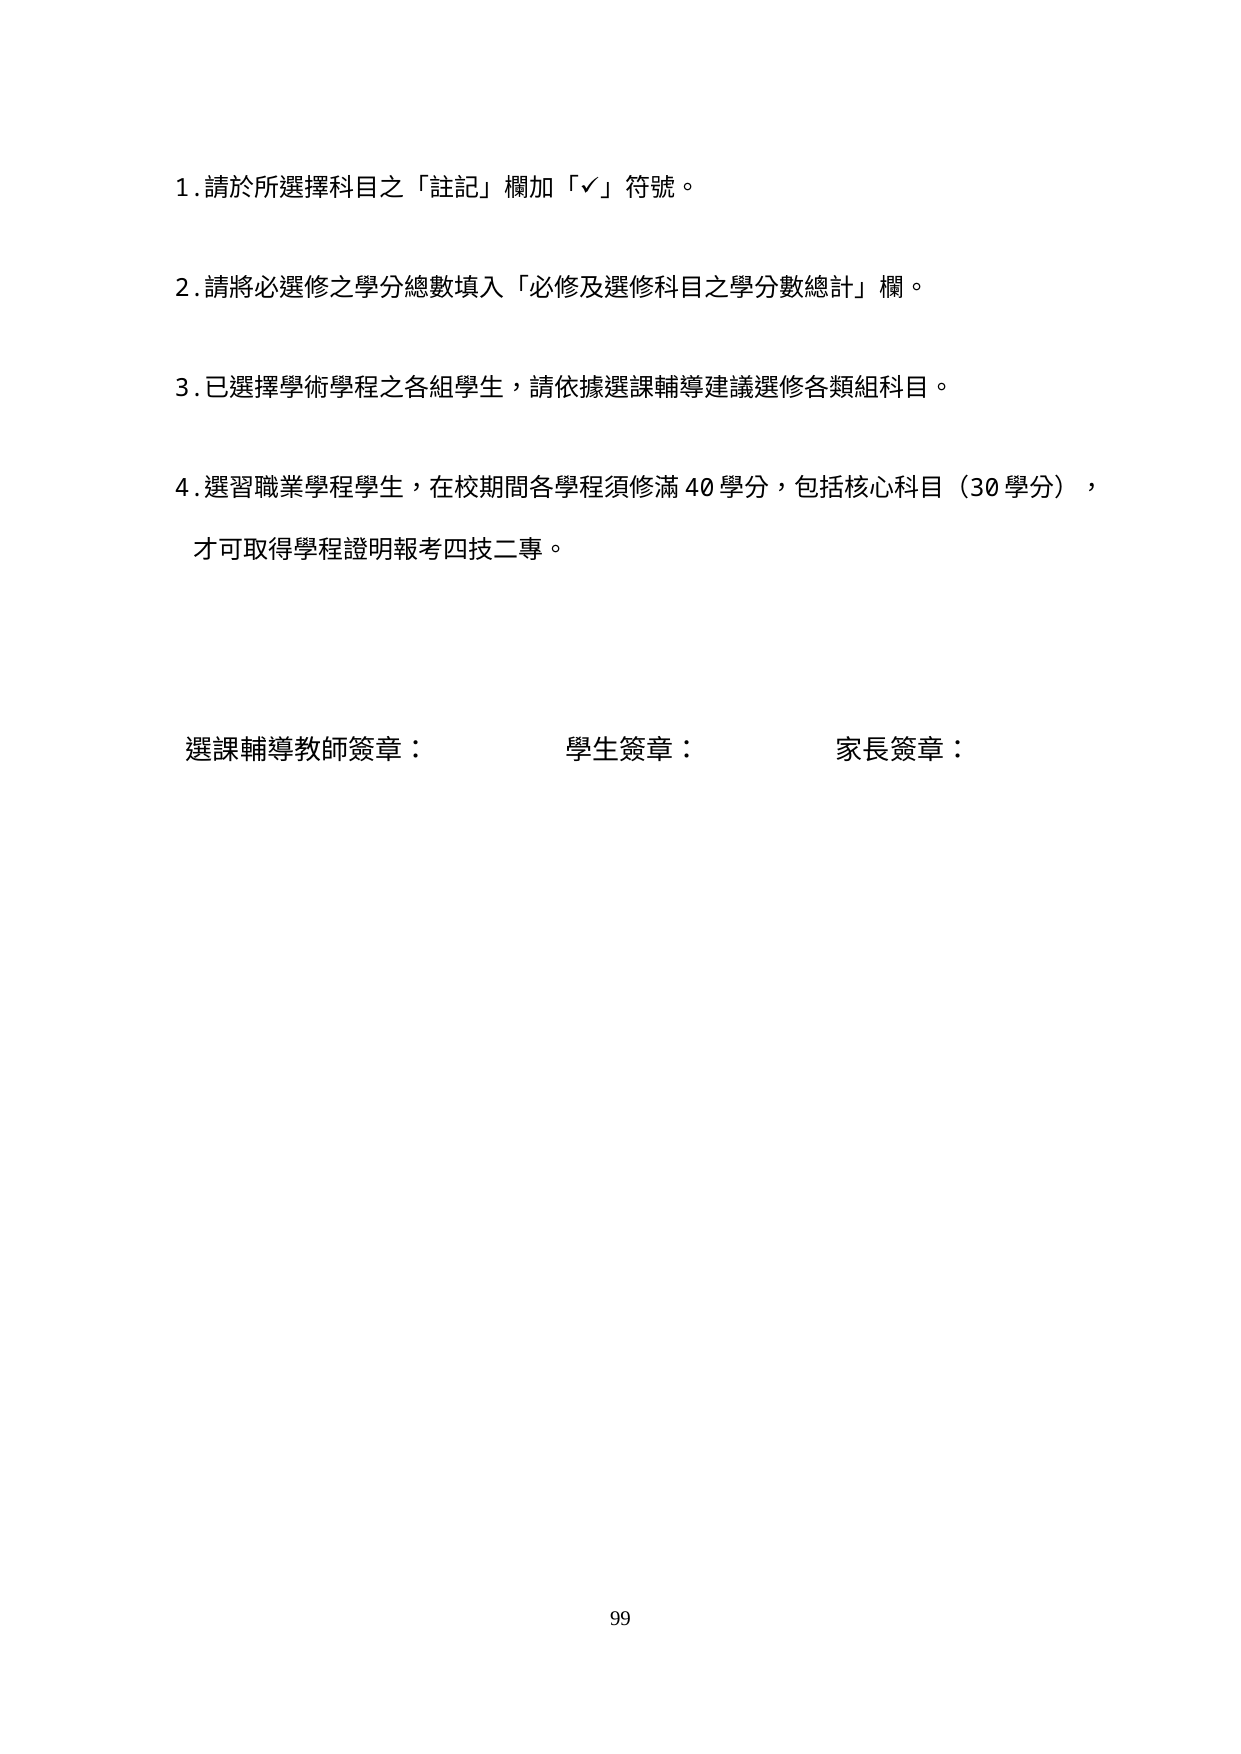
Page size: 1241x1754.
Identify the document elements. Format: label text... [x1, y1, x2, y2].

text 選課輔導教師簽章： 學生簽章： 家長簽章： [118, 706, 1122, 768]
text 2.請將必選修之學分總數填入「必修及選修科目之學分數總計」欄。 [118, 243, 1122, 306]
text 4.選習職業學程學生，在校期間各學程須修滿40學分，包括核心科目（30學分），才可取得學程證明報考四技二專。 [174, 443, 1122, 568]
text 3.已選擇學術學程之各組學生，請依據選課輔導建議選修各類組科目。 [118, 343, 1122, 406]
text 1.請於所選擇科目之「註記」欄加「ü」符號。 [118, 143, 1122, 206]
